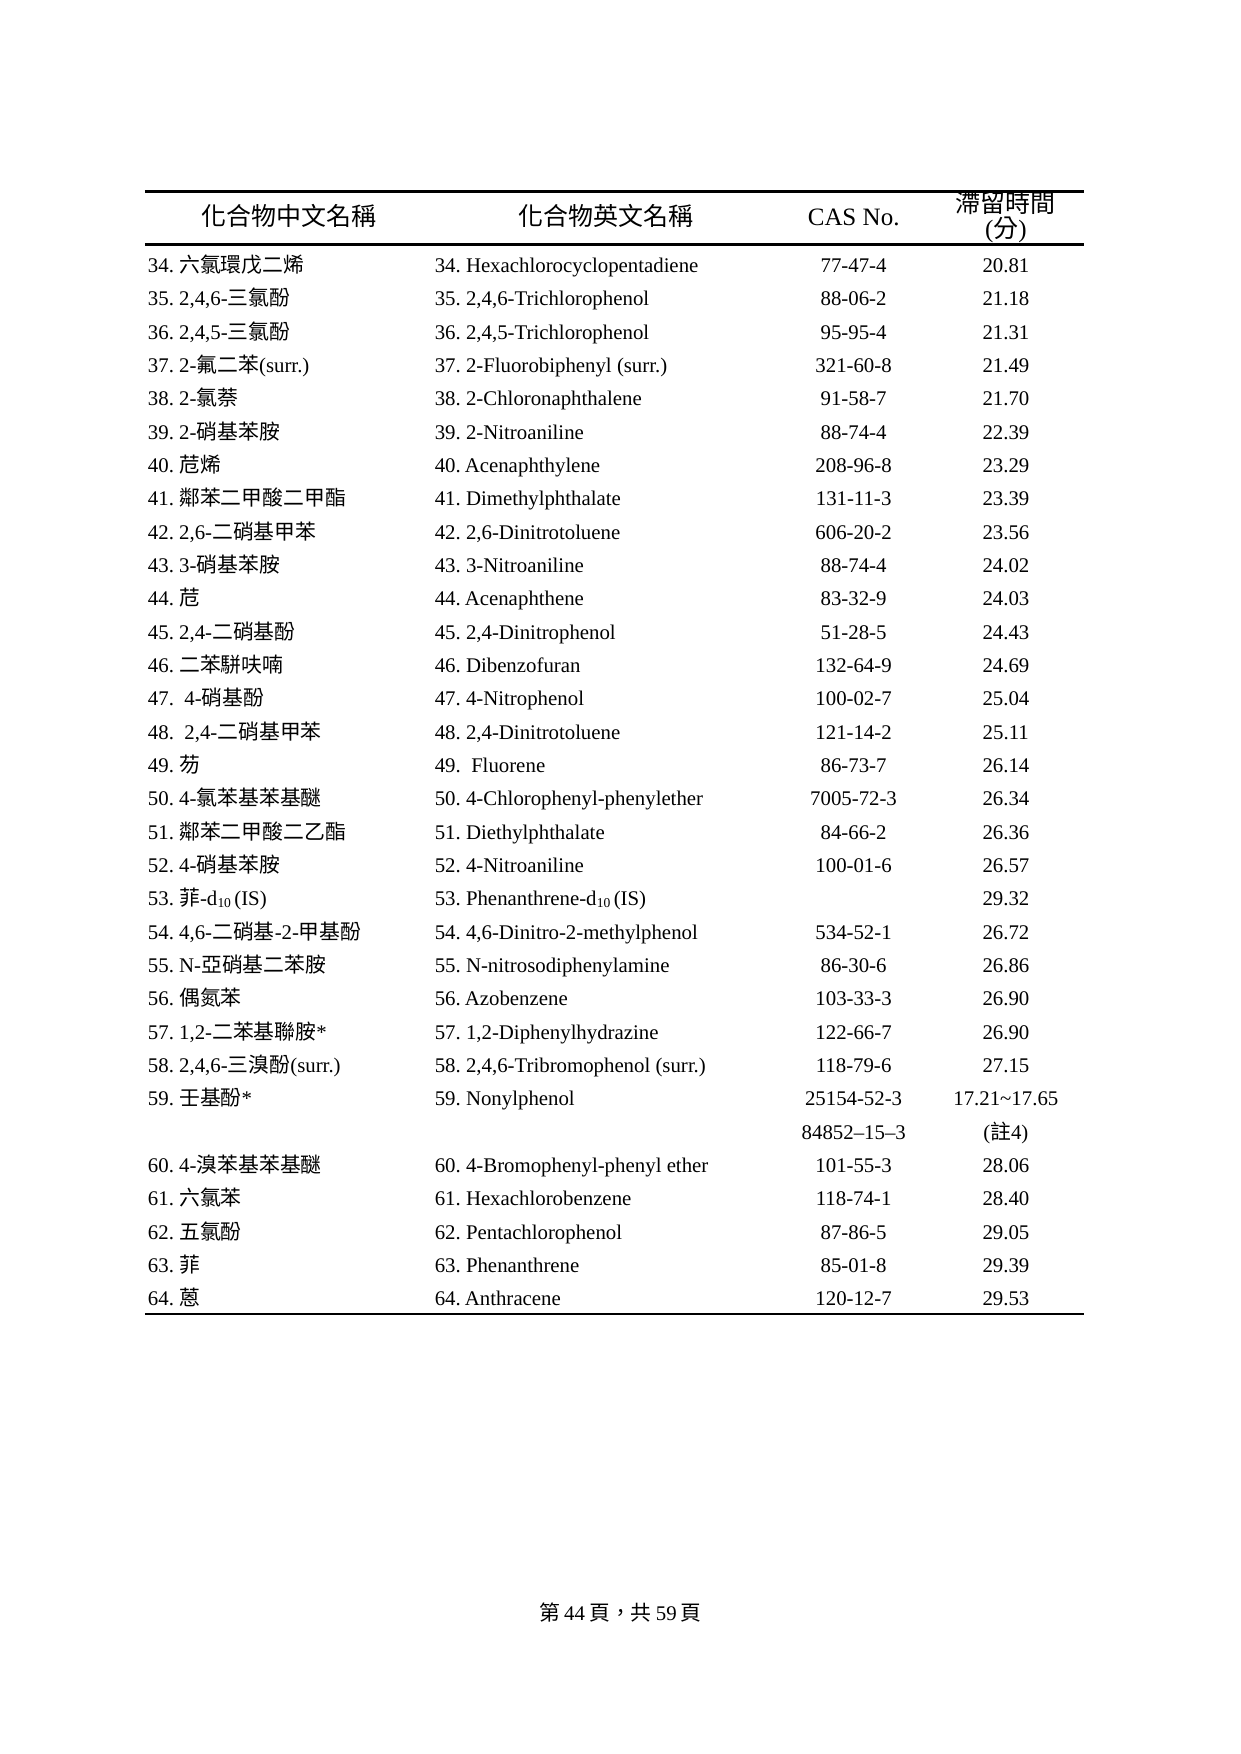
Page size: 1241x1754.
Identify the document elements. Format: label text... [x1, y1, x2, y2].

table_cell 50. 4-Chlorophenyl-phenylether [432, 779, 779, 812]
table_cell 55. N-亞硝基二苯胺 [145, 946, 432, 979]
table_cell 55. N-nitrosodiphenylamine [432, 946, 779, 979]
table_cell 534-52-1 [780, 913, 927, 946]
table_cell 34. 六氯環戊二烯 [145, 246, 432, 279]
table_cell 100-01-6 [780, 846, 927, 879]
table_cell 63. Phenanthrene [432, 1246, 779, 1279]
table_cell 95-95-4 [780, 313, 927, 346]
table_cell 63. 菲 [145, 1246, 432, 1279]
table_cell 87-86-5 [780, 1213, 927, 1246]
table_cell 26.34 [927, 779, 1084, 812]
table_cell 86-73-7 [780, 746, 927, 779]
table_cell 26.57 [927, 846, 1084, 879]
table_header 滯留時間 (分) [927, 193, 1084, 243]
table_cell 88-74-4 [780, 413, 927, 446]
table_cell 54. 4,6-Dinitro-2-methylphenol [432, 913, 779, 946]
table_cell 28.40 [927, 1179, 1084, 1212]
table_cell 131-11-3 [780, 479, 927, 512]
table_cell 48. 2,4-二硝基甲苯 [145, 713, 432, 746]
table_cell 101-55-3 [780, 1146, 927, 1179]
table_cell 46. 二苯駢呋喃 [145, 646, 432, 679]
table_cell 38. 2-Chloronaphthalene [432, 379, 779, 412]
table_cell 40. Acenaphthylene [432, 446, 779, 479]
table_cell 21.31 [927, 313, 1084, 346]
table_cell 45. 2,4-二硝基酚 [145, 613, 432, 646]
table_cell 29.53 [927, 1279, 1084, 1312]
table_cell 88-06-2 [780, 279, 927, 312]
table_cell 39. 2-Nitroaniline [432, 413, 779, 446]
table_cell 56. 偶氮苯 [145, 979, 432, 1012]
table_cell 39. 2-硝基苯胺 [145, 413, 432, 446]
table_cell 208-96-8 [780, 446, 927, 479]
table_cell 118-79-6 [780, 1046, 927, 1079]
table_cell 58. 2,4,6-Tribromophenol (surr.) [432, 1046, 779, 1079]
table_cell 100-02-7 [780, 679, 927, 712]
table_cell 51. 鄰苯二甲酸二乙酯 [145, 813, 432, 846]
table_cell 36. 2,4,5-Trichlorophenol [432, 313, 779, 346]
table_cell 21.70 [927, 379, 1084, 412]
table_cell 321-60-8 [780, 346, 927, 379]
table_cell 24.69 [927, 646, 1084, 679]
table_cell 42. 2,6-二硝基甲苯 [145, 513, 432, 546]
table_header 化合物英文名稱 [432, 193, 779, 243]
table_cell 59. Nonylphenol [432, 1079, 779, 1146]
table_cell 42. 2,6-Dinitrotoluene [432, 513, 779, 546]
table_cell 56. Azobenzene [432, 979, 779, 1012]
table_cell 606-20-2 [780, 513, 927, 546]
table_cell 35. 2,4,6-Trichlorophenol [432, 279, 779, 312]
table_cell 45. 2,4-Dinitrophenol [432, 613, 779, 646]
table_cell 61. 六氯苯 [145, 1179, 432, 1212]
table_cell 23.29 [927, 446, 1084, 479]
table_cell 132-64-9 [780, 646, 927, 679]
table_cell 38. 2-氯萘 [145, 379, 432, 412]
table_cell 49. 芴 [145, 746, 432, 779]
table_cell 36. 2,4,5-三氯酚 [145, 313, 432, 346]
table_cell 37. 2-Fluorobiphenyl (surr.) [432, 346, 779, 379]
table_cell 51. Diethylphthalate [432, 813, 779, 846]
table_cell 103-33-3 [780, 979, 927, 1012]
table_cell 37. 2-氟二苯(surr.) [145, 346, 432, 379]
table_cell 43. 3-硝基苯胺 [145, 546, 432, 579]
table_cell 53. 菲-d10 (IS) [145, 879, 432, 912]
table_cell 54. 4,6-二硝基-2-甲基酚 [145, 913, 432, 946]
table_cell 26.36 [927, 813, 1084, 846]
table_cell 26.90 [927, 979, 1084, 1012]
table_cell 41. Dimethylphthalate [432, 479, 779, 512]
table_cell 29.32 [927, 879, 1084, 912]
table_cell 57. 1,2-Diphenylhydrazine [432, 1013, 779, 1046]
table_cell 118-74-1 [780, 1179, 927, 1212]
table_header CAS No. [780, 193, 927, 243]
table_cell 53. Phenanthrene-d10 (IS) [432, 879, 779, 912]
table_cell 77-47-4 [780, 246, 927, 279]
table_cell 29.05 [927, 1213, 1084, 1246]
table_cell 43. 3-Nitroaniline [432, 546, 779, 579]
table_cell 47. 4-硝基酚 [145, 679, 432, 712]
table_cell 26.14 [927, 746, 1084, 779]
table_cell [780, 879, 927, 912]
table_cell 60. 4-Bromophenyl-phenyl ether [432, 1146, 779, 1179]
table_cell 25154-52-3 84852–15–3 [780, 1079, 927, 1146]
table_cell 28.06 [927, 1146, 1084, 1179]
table_cell 62. 五氯酚 [145, 1213, 432, 1246]
table_cell 61. Hexachlorobenzene [432, 1179, 779, 1212]
table_cell 24.43 [927, 613, 1084, 646]
table_cell 48. 2,4-Dinitrotoluene [432, 713, 779, 746]
table_cell 59. 壬基酚* [145, 1079, 432, 1146]
table_cell 46. Dibenzofuran [432, 646, 779, 679]
table_cell 35. 2,4,6-三氯酚 [145, 279, 432, 312]
table_cell 26.90 [927, 1013, 1084, 1046]
table_cell 20.81 [927, 246, 1084, 279]
table_cell 25.11 [927, 713, 1084, 746]
table_cell 64. Anthracene [432, 1279, 779, 1312]
table_cell 86-30-6 [780, 946, 927, 979]
table_cell 60. 4-溴苯基苯基醚 [145, 1146, 432, 1179]
table_cell 120-12-7 [780, 1279, 927, 1312]
table_cell 24.02 [927, 546, 1084, 579]
table_cell 41. 鄰苯二甲酸二甲酯 [145, 479, 432, 512]
table_cell 23.56 [927, 513, 1084, 546]
table_cell 88-74-4 [780, 546, 927, 579]
table_cell 58. 2,4,6-三溴酚(surr.) [145, 1046, 432, 1079]
table_cell 91-58-7 [780, 379, 927, 412]
table_cell 49. Fluorene [432, 746, 779, 779]
table_cell 21.49 [927, 346, 1084, 379]
table_cell 40. 苊烯 [145, 446, 432, 479]
table_cell 52. 4-硝基苯胺 [145, 846, 432, 879]
table_cell 122-66-7 [780, 1013, 927, 1046]
table_header 化合物中文名稱 [145, 193, 432, 243]
table_cell 44. Acenaphthene [432, 579, 779, 612]
table_cell 44. 苊 [145, 579, 432, 612]
table_cell 84-66-2 [780, 813, 927, 846]
table_cell 51-28-5 [780, 613, 927, 646]
table_cell 7005-72-3 [780, 779, 927, 812]
table_cell 27.15 [927, 1046, 1084, 1079]
table_cell 23.39 [927, 479, 1084, 512]
table_cell 83-32-9 [780, 579, 927, 612]
table_cell 57. 1,2-二苯基聯胺* [145, 1013, 432, 1046]
table_cell 50. 4-氯苯基苯基醚 [145, 779, 432, 812]
table_cell 26.72 [927, 913, 1084, 946]
table_cell 62. Pentachlorophenol [432, 1213, 779, 1246]
table_cell 52. 4-Nitroaniline [432, 846, 779, 879]
table_cell 34. Hexachlorocyclopentadiene [432, 246, 779, 279]
table_cell 47. 4-Nitrophenol [432, 679, 779, 712]
table_cell 85-01-8 [780, 1246, 927, 1279]
table_cell 64. 蒽 [145, 1279, 432, 1312]
table_cell 21.18 [927, 279, 1084, 312]
table_cell 22.39 [927, 413, 1084, 446]
table_cell 121-14-2 [780, 713, 927, 746]
table_cell 17.21~17.65 (註4) [927, 1079, 1084, 1146]
table_cell 24.03 [927, 579, 1084, 612]
table_cell 29.39 [927, 1246, 1084, 1279]
table_cell 25.04 [927, 679, 1084, 712]
table_cell 26.86 [927, 946, 1084, 979]
